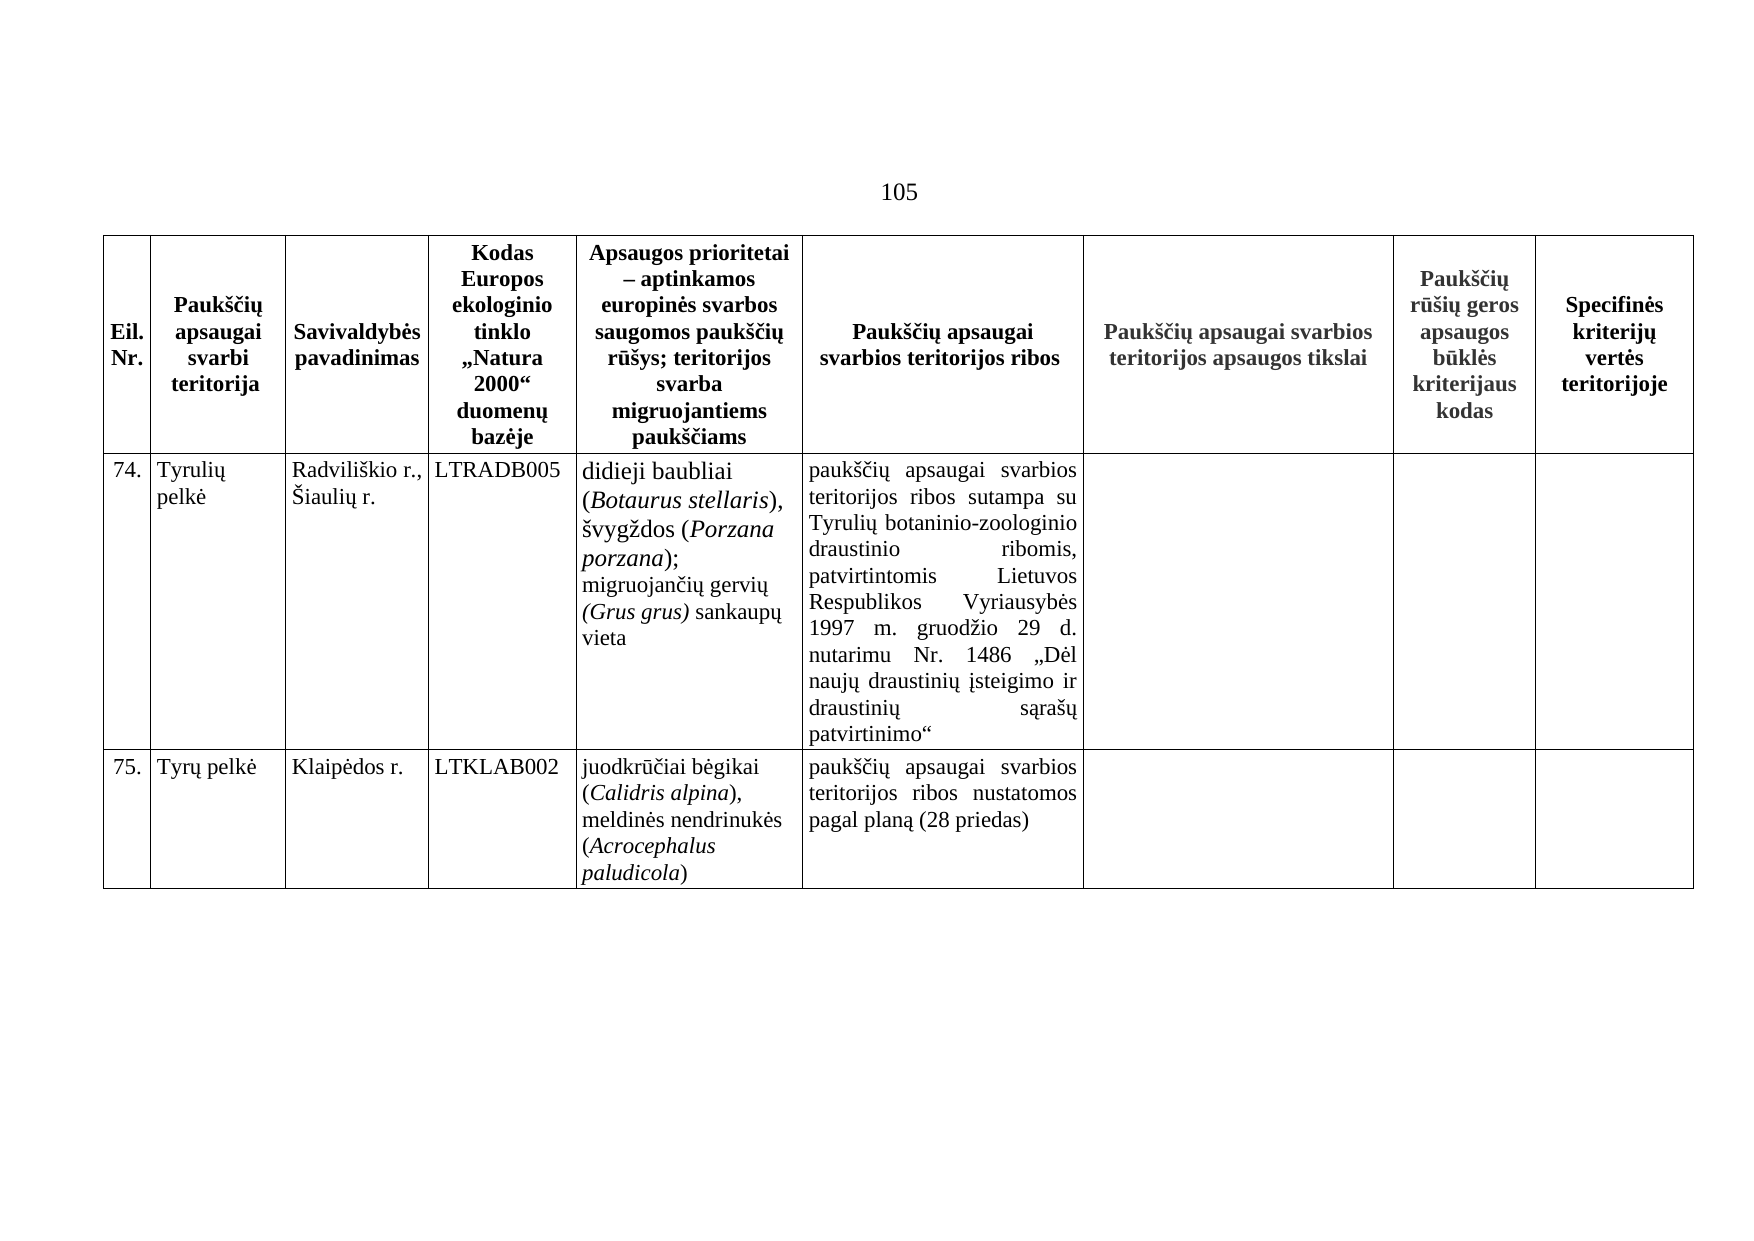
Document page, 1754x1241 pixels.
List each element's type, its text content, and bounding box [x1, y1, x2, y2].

table_header Apsaugos prioritetai – aptinkamos europinės svarbos saugomos paukščių rūšys; teritorijos svarba migruojantiems paukščiams [577, 236, 802, 452]
table_cell Radviliškio r., Šiaulių r. [286, 454, 428, 749]
table_header Eil. Nr. [104, 236, 150, 452]
table_cell [1536, 750, 1693, 888]
table_header Paukščių apsaugai svarbios teritorijos ribos [803, 236, 1083, 452]
table_cell [1084, 750, 1393, 888]
table_cell [1536, 454, 1693, 749]
table_cell 74. [104, 454, 150, 749]
table_cell Tyrų pelkė [151, 750, 285, 888]
table_cell paukščių apsaugai svarbios teritorijos ribos nustatomos pagal planą (28 priedas) [803, 750, 1083, 888]
table_cell Klaipėdos r. [286, 750, 428, 888]
table_cell didieji baubliai (Botaurus stellaris), švygždos (Porzana porzana); migruojančių gervių (Grus grus) sankaupų vieta [577, 454, 802, 749]
table_header Paukščių apsaugai svarbi teritorija [151, 236, 285, 452]
table_cell [1394, 454, 1535, 749]
table_header Paukščių apsaugai svarbios teritorijos apsaugos tikslai [1084, 236, 1393, 452]
table_cell Tyrulių pelkė [151, 454, 285, 749]
table_header Paukščių rūšių geros apsaugos būklės kriterijaus kodas [1394, 236, 1535, 452]
table_cell [1084, 454, 1393, 749]
table_header Specifinės kriterijų vertės teritorijoje [1536, 236, 1693, 452]
table_cell LTRADB005 [429, 454, 576, 749]
table_cell 75. [104, 750, 150, 888]
table_header Savivaldybės pavadinimas [286, 236, 428, 452]
table_cell [1394, 750, 1535, 888]
table_cell paukščių apsaugai svarbios teritorijos ribos sutampa su Tyrulių botaninio-zoologinio draustinio ribomis, patvirtintomis Lietuvos Respublikos Vyriausybės 1997 m. gruodžio 29 d. nutarimu Nr. 1486 „Dėl naujų draustinių įsteigimo ir draustinių sąrašų patvirtinimo“ [803, 454, 1083, 749]
table_cell LTKLAB002 [429, 750, 576, 888]
table_cell juodkrūčiai bėgikai (Calidris alpina), meldinės nendrinukės (Acrocephalus paludicola) [577, 750, 802, 888]
table_header Kodas Europos ekologinio tinklo „Natura 2000“ duomenų bazėje [429, 236, 576, 452]
